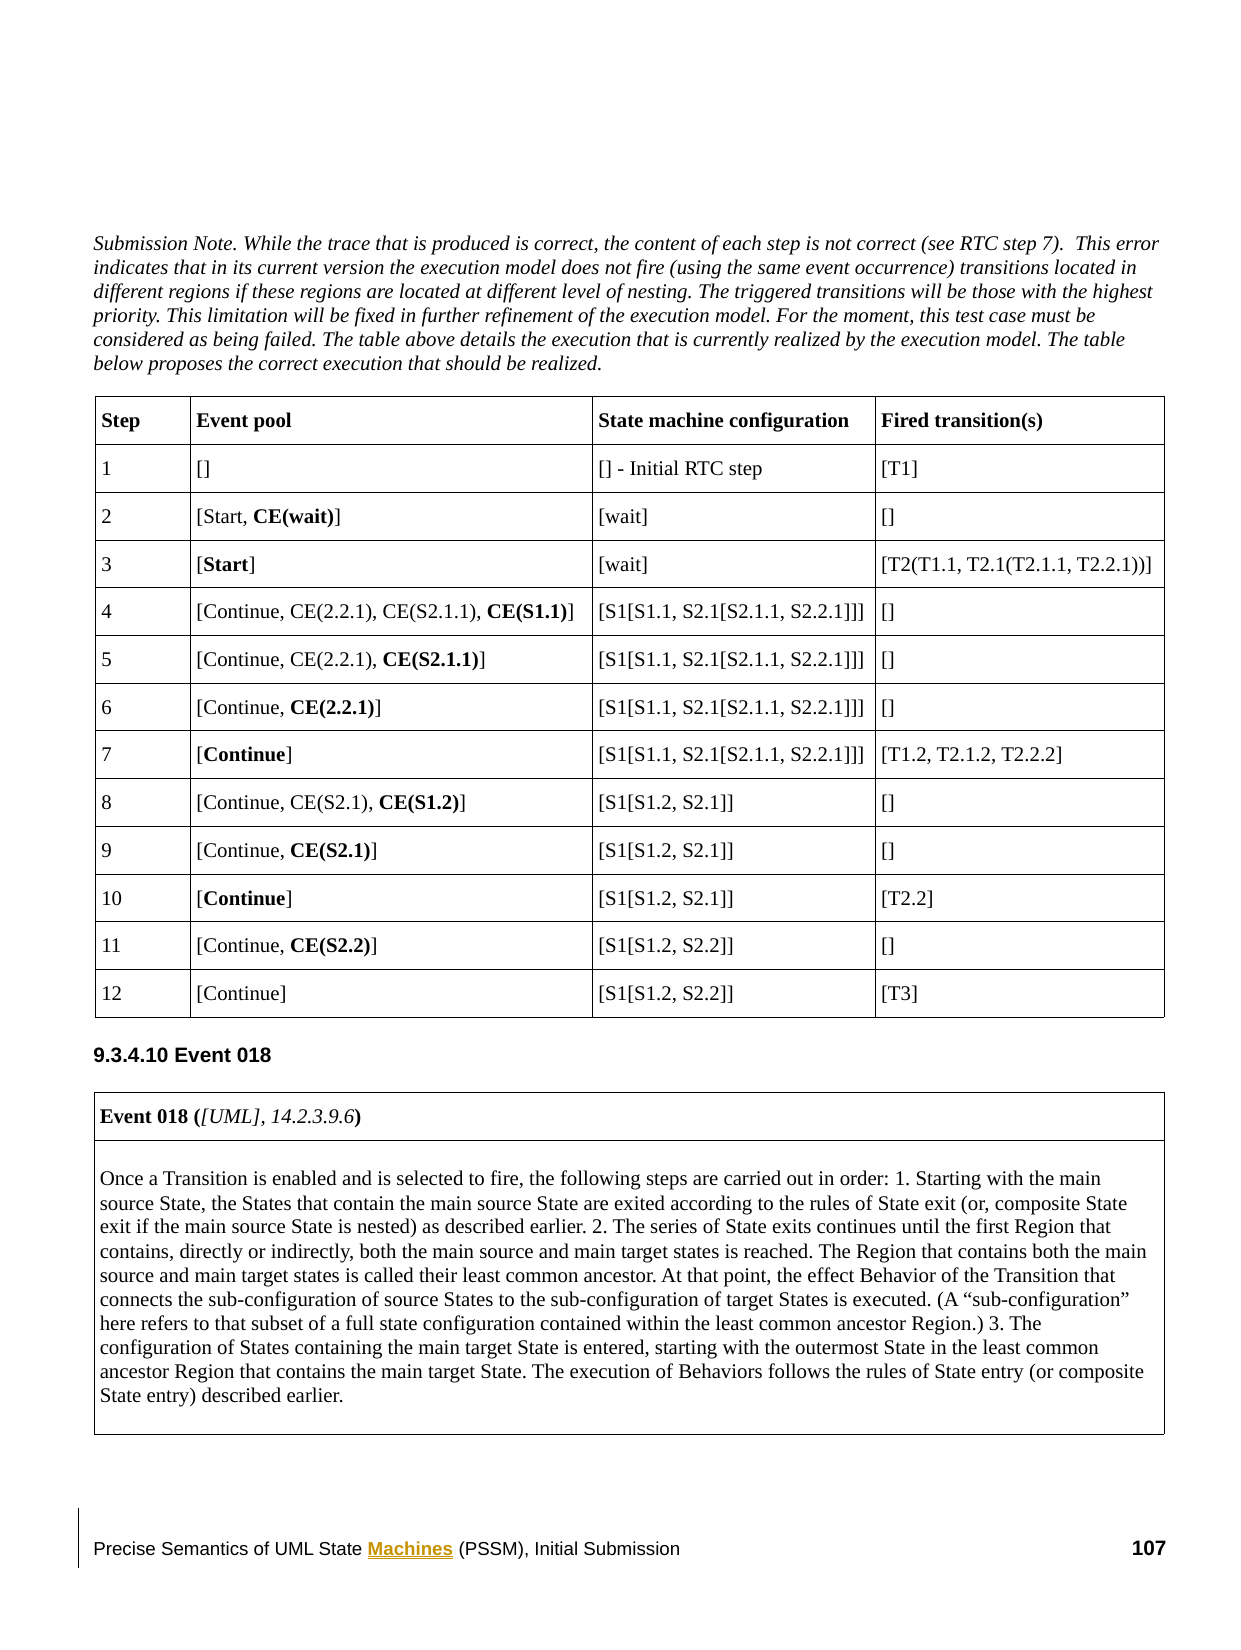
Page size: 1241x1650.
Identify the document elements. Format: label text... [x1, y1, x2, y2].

table_cell [Start, CE(wait)] [191, 493, 592, 539]
table_cell 3 [96, 541, 190, 587]
table_header Event 018 ([UML], 14.2.3.9.6) [95, 1093, 1164, 1139]
table_cell [] [876, 684, 1164, 730]
table_cell [S1[S1.2, S2.2]] [593, 922, 875, 969]
table_cell 8 [96, 779, 190, 826]
table_cell [S1[S1.2, S2.2]] [593, 970, 875, 1017]
table_cell [Continue, CE(2.2.1)] [191, 684, 592, 730]
table_cell [T2(T1.1, T2.1(T2.1.1, T2.2.1))] [876, 541, 1164, 587]
table_cell 9 [96, 827, 190, 873]
table_cell [T3] [876, 970, 1164, 1017]
table_header Event pool [191, 397, 592, 444]
table_cell Once a Transition is enabled and is selected to fire, the following steps are carried out in order: 1. Starting with the main source State, the States that contain the main source State are exited according to the rules of State exit (or, composite State exit if the main source State is nested) as described earlier. 2. The series of State exits continues until the first Region that contains, directly or indirectly, both the main source and main target states is reached. The Region that contains both the main source and main target states is called their least common ancestor. At that point, the effect Behavior of the Transition that connects the sub-configuration of source States to the sub-configuration of target States is executed. (A “sub-configuration” here refers to that subset of a full state configuration contained within the least common ancestor Region.) 3. The configuration of States containing the main target State is entered, starting with the outermost State in the least common ancestor Region that contains the main target State. The execution of Behaviors follows the rules of State entry (or composite State entry) described earlier. [95, 1141, 1164, 1434]
table_cell [S1[S1.1, S2.1[S2.1.1, S2.2.1]]] [593, 684, 875, 730]
table_cell [Continue] [191, 875, 592, 921]
table_header State machine configuration [593, 397, 875, 444]
table_cell [] [191, 445, 592, 492]
table_cell 10 [96, 875, 190, 921]
table_cell 5 [96, 636, 190, 683]
table_header Step [96, 397, 190, 444]
table_cell [T1] [876, 445, 1164, 492]
table_cell [S1[S1.1, S2.1[S2.1.1, S2.2.1]]] [593, 636, 875, 683]
table_cell [T1.2, T2.1.2, T2.2.2] [876, 731, 1164, 778]
subtitle Event 018 [93, 1042, 1164, 1067]
table_cell 6 [96, 684, 190, 730]
table_cell [S1[S1.1, S2.1[S2.1.1, S2.2.1]]] [593, 588, 875, 635]
table_cell [Continue] [191, 970, 592, 1017]
table_header Fired transition(s) [876, 397, 1164, 444]
table_cell [wait] [593, 493, 875, 539]
table_cell 11 [96, 922, 190, 969]
table_cell [Start] [191, 541, 592, 587]
table_cell [S1[S1.1, S2.1[S2.1.1, S2.2.1]]] [593, 731, 875, 778]
table_cell [] [876, 493, 1164, 539]
table_cell [S1[S1.2, S2.1]] [593, 779, 875, 826]
table_cell [Continue, CE(S2.1), CE(S1.2)] [191, 779, 592, 826]
table_cell 1 [96, 445, 190, 492]
table_cell [] [876, 827, 1164, 873]
table_cell [S1[S1.2, S2.1]] [593, 827, 875, 873]
table_cell 4 [96, 588, 190, 635]
table_cell [Continue, CE(2.2.1), CE(S2.1.1)] [191, 636, 592, 683]
table_cell [] - Initial RTC step [593, 445, 875, 492]
table_cell [] [876, 779, 1164, 826]
table_cell [] [876, 588, 1164, 635]
table_cell [wait] [593, 541, 875, 587]
table_cell [Continue, CE(S2.1)] [191, 827, 592, 873]
table_cell [] [876, 922, 1164, 969]
table_cell 7 [96, 731, 190, 778]
table_cell [Continue, CE(2.2.1), CE(S2.1.1), CE(S1.1)] [191, 588, 592, 635]
table_cell [T2.2] [876, 875, 1164, 921]
table_cell [S1[S1.2, S2.1]] [593, 875, 875, 921]
table_cell [Continue, CE(S2.2)] [191, 922, 592, 969]
table_cell [Continue] [191, 731, 592, 778]
table_cell 12 [96, 970, 190, 1017]
table_cell [] [876, 636, 1164, 683]
table_cell 2 [96, 493, 190, 539]
text Submission Note. While the trace that is produced is correct, the content of each step is not correct (see RTC step 7). This error indicates that in its current version the execution model does not fire (using the same event occurrence) transitions located in different regions if these regions are located at different level of nesting. The triggered transitions will be those with the highest priority. This limitation will be fixed in further refinement of the execution model. For the moment, this test case must be considered as being failed. The table above details the execution that is currently realized by the execution model. The table below proposes the correct execution that should be realized. [93, 231, 1164, 375]
